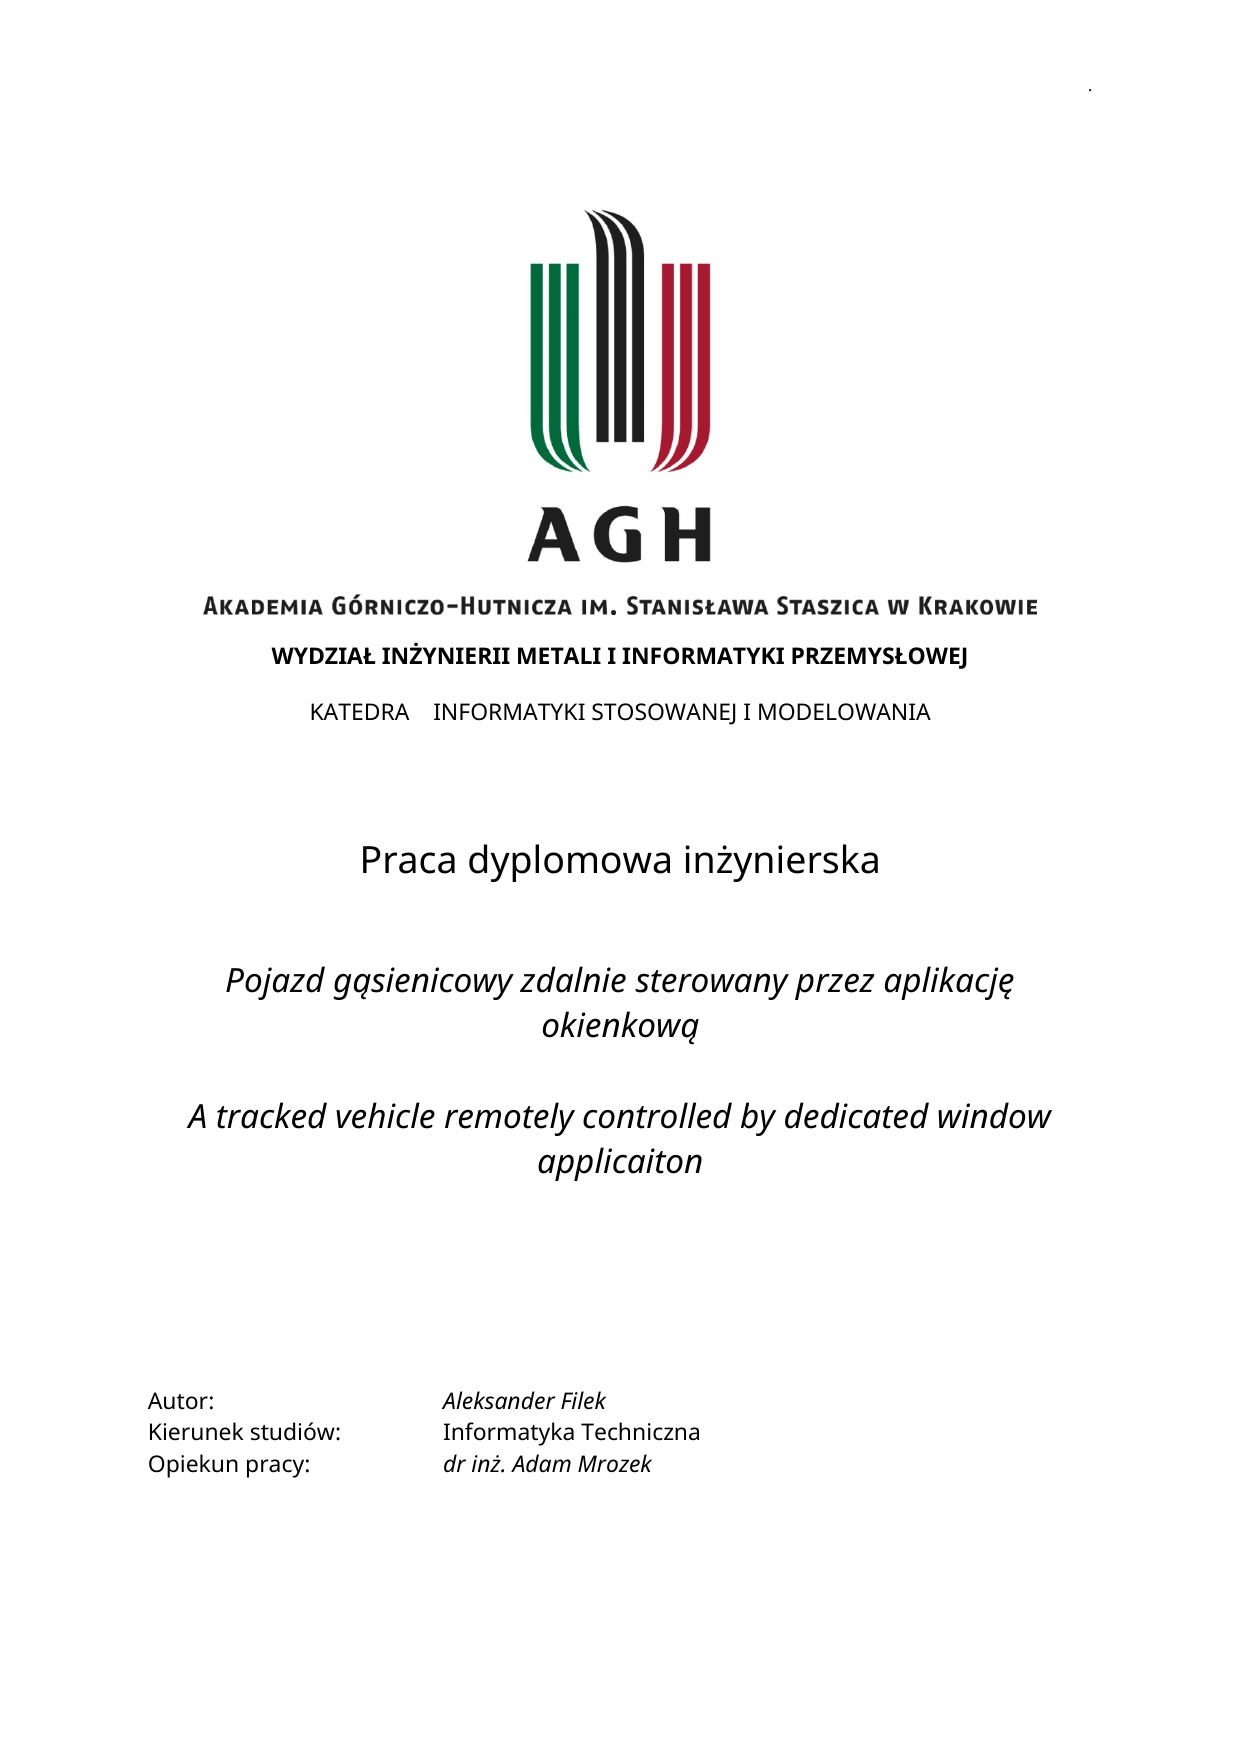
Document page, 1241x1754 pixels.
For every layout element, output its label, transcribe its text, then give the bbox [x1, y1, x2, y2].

text Kierunek studiów: Informatyka Techniczna [148, 1416, 1093, 1448]
text Opiekun pracy: dr inż. Adam Mrozek [148, 1448, 1093, 1479]
text Pojazd gąsienicowy zdalnie sterowany przez aplikację okienkową [148, 956, 1093, 1047]
text A tracked vehicle remotely controlled by dedicated window applicaiton [148, 1093, 1093, 1183]
text Autor: Aleksander Filek [148, 1385, 1093, 1416]
text KATEDRA INFORMATYKI STOSOWANEJ I MODELOWANIA [148, 696, 1093, 727]
text Praca dyplomowa inżynierska [148, 833, 1093, 884]
text WYDZIAŁ INŻYNIERII METALI I INFORMATYKI PRZEMYSŁOWEJ [148, 640, 1093, 671]
picture [203, 210, 1037, 615]
